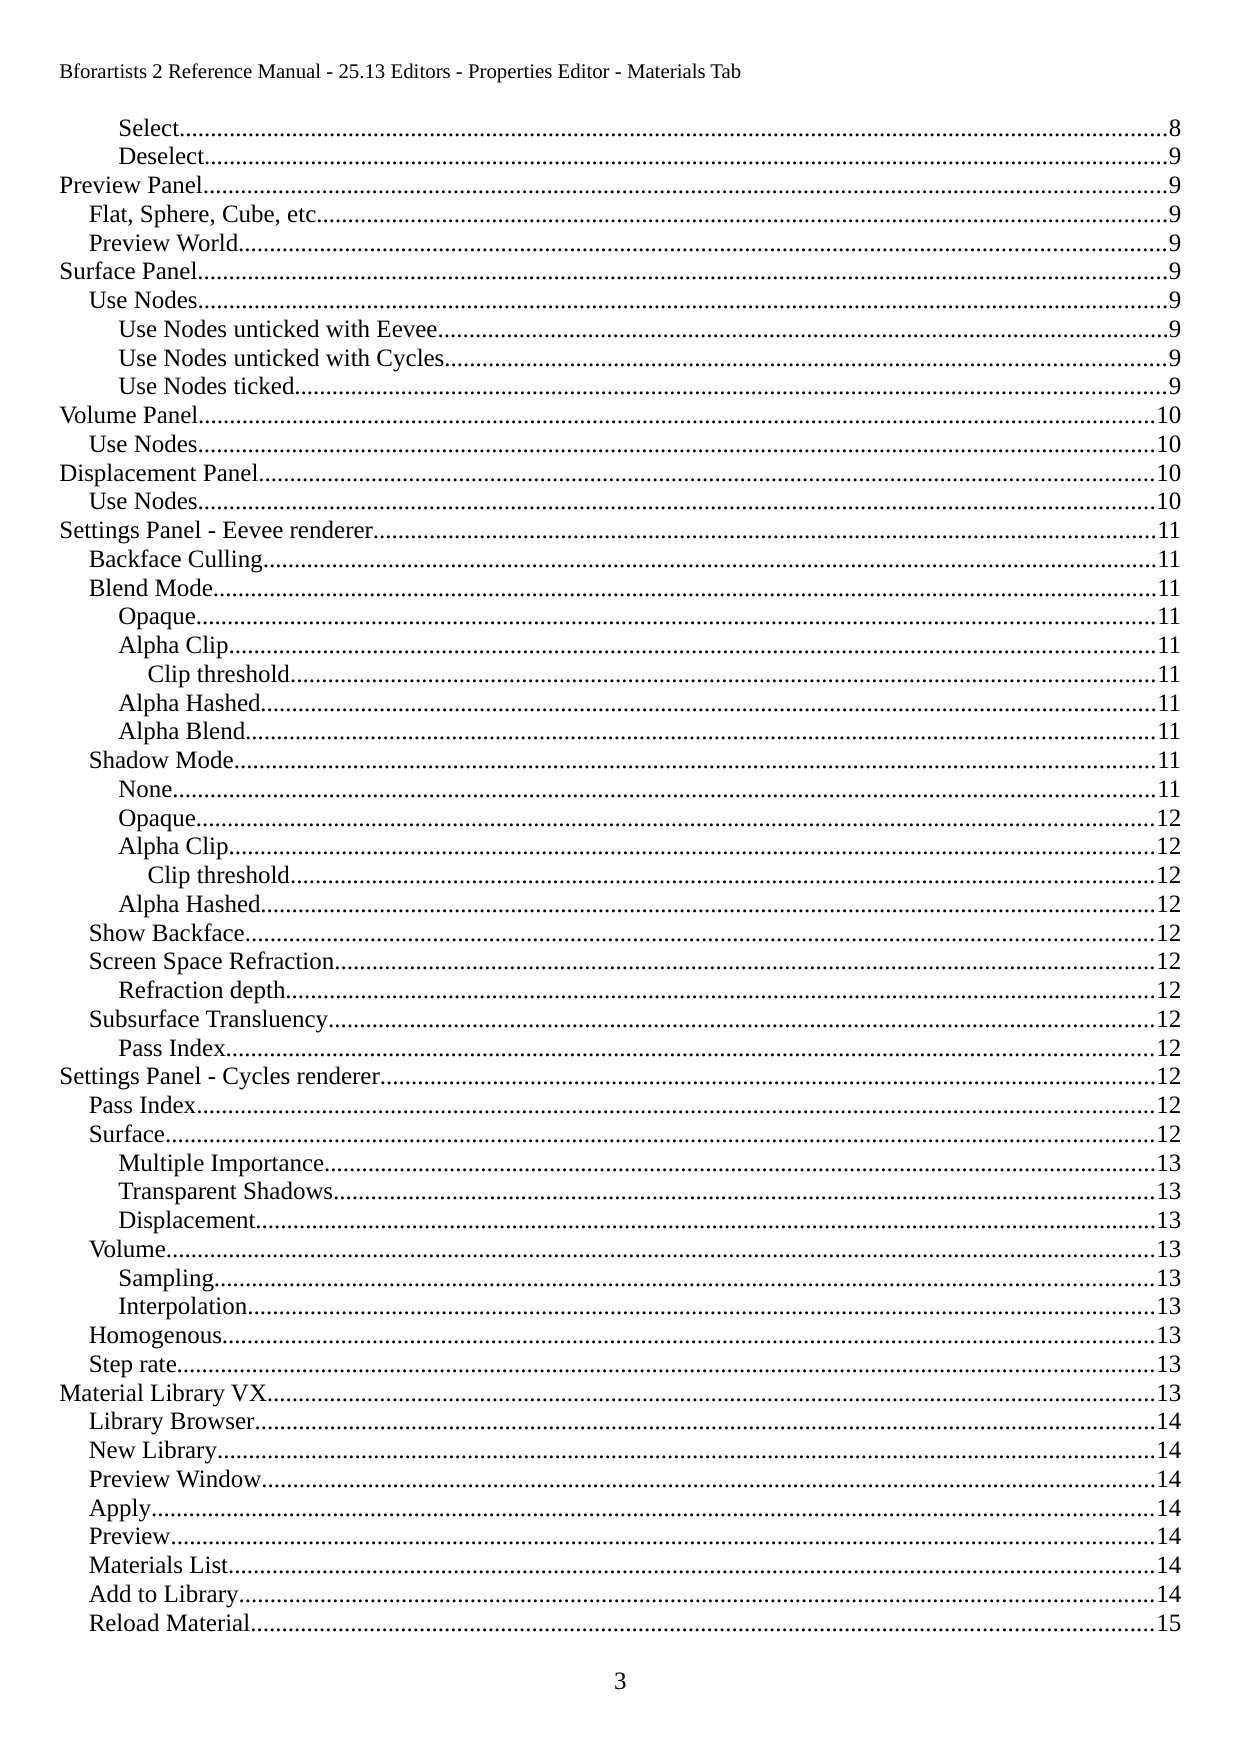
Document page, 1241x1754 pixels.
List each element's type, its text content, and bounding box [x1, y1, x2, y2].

text Settings Panel - Eevee renderer 11 [59, 515, 1181, 544]
text Materials List 14 [88, 1550, 1181, 1579]
text Select 8 [118, 113, 1181, 141]
text Shadow Mode 11 [88, 745, 1181, 774]
text Volume 13 [88, 1234, 1181, 1263]
text None 11 [118, 774, 1181, 803]
text Material Library VX 13 [59, 1378, 1181, 1406]
text Step rate 13 [88, 1349, 1181, 1378]
text Alpha Clip 11 [118, 630, 1181, 659]
text Preview World 9 [88, 228, 1181, 256]
text Use Nodes 10 [88, 486, 1181, 515]
text Surface 12 [88, 1119, 1181, 1148]
text Deselect 9 [118, 141, 1181, 170]
text Preview Window 14 [88, 1464, 1181, 1493]
text Alpha Hashed 12 [118, 889, 1181, 918]
text Use Nodes ticked 9 [118, 371, 1181, 400]
text Clip threshold 12 [147, 860, 1181, 889]
text Show Backface 12 [88, 918, 1181, 946]
text Use Nodes unticked with Eevee 9 [118, 314, 1181, 343]
text Volume Panel 10 [59, 400, 1181, 429]
text Sampling 13 [118, 1263, 1181, 1291]
text Homogenous 13 [88, 1320, 1181, 1349]
text Reload Material 15 [88, 1608, 1181, 1636]
text Displacement Panel 10 [59, 458, 1181, 486]
text Backface Culling 11 [88, 544, 1181, 573]
text Refraction depth 12 [118, 975, 1181, 1004]
text New Library 14 [88, 1435, 1181, 1464]
text Settings Panel - Cycles renderer 12 [59, 1061, 1181, 1090]
text Displacement 13 [118, 1205, 1181, 1234]
text Alpha Hashed 11 [118, 688, 1181, 716]
text Opaque 12 [118, 803, 1181, 831]
text Transparent Shadows 13 [118, 1176, 1181, 1205]
text Library Browser 14 [88, 1406, 1181, 1435]
text Flat, Sphere, Cube, etc. 9 [88, 199, 1181, 228]
text Preview 14 [88, 1521, 1181, 1550]
text Use Nodes 10 [88, 429, 1181, 458]
text Apply 14 [88, 1493, 1181, 1521]
text Alpha Clip 12 [118, 831, 1181, 860]
text Subsurface Transluency 12 [88, 1004, 1181, 1033]
text Multiple Importance 13 [118, 1148, 1181, 1176]
text Interpolation 13 [118, 1291, 1181, 1320]
text Use Nodes 9 [88, 285, 1181, 314]
text Pass Index 12 [118, 1033, 1181, 1061]
text Alpha Blend 11 [118, 716, 1181, 745]
text Surface Panel 9 [59, 256, 1181, 285]
text Opaque 11 [118, 601, 1181, 630]
text Use Nodes unticked with Cycles 9 [118, 343, 1181, 371]
text Preview Panel 9 [59, 170, 1181, 199]
text Blend Mode 11 [88, 573, 1181, 601]
text Clip threshold 11 [147, 659, 1181, 688]
text Screen Space Refraction 12 [88, 946, 1181, 975]
text Add to Library 14 [88, 1579, 1181, 1608]
text Pass Index 12 [88, 1090, 1181, 1119]
